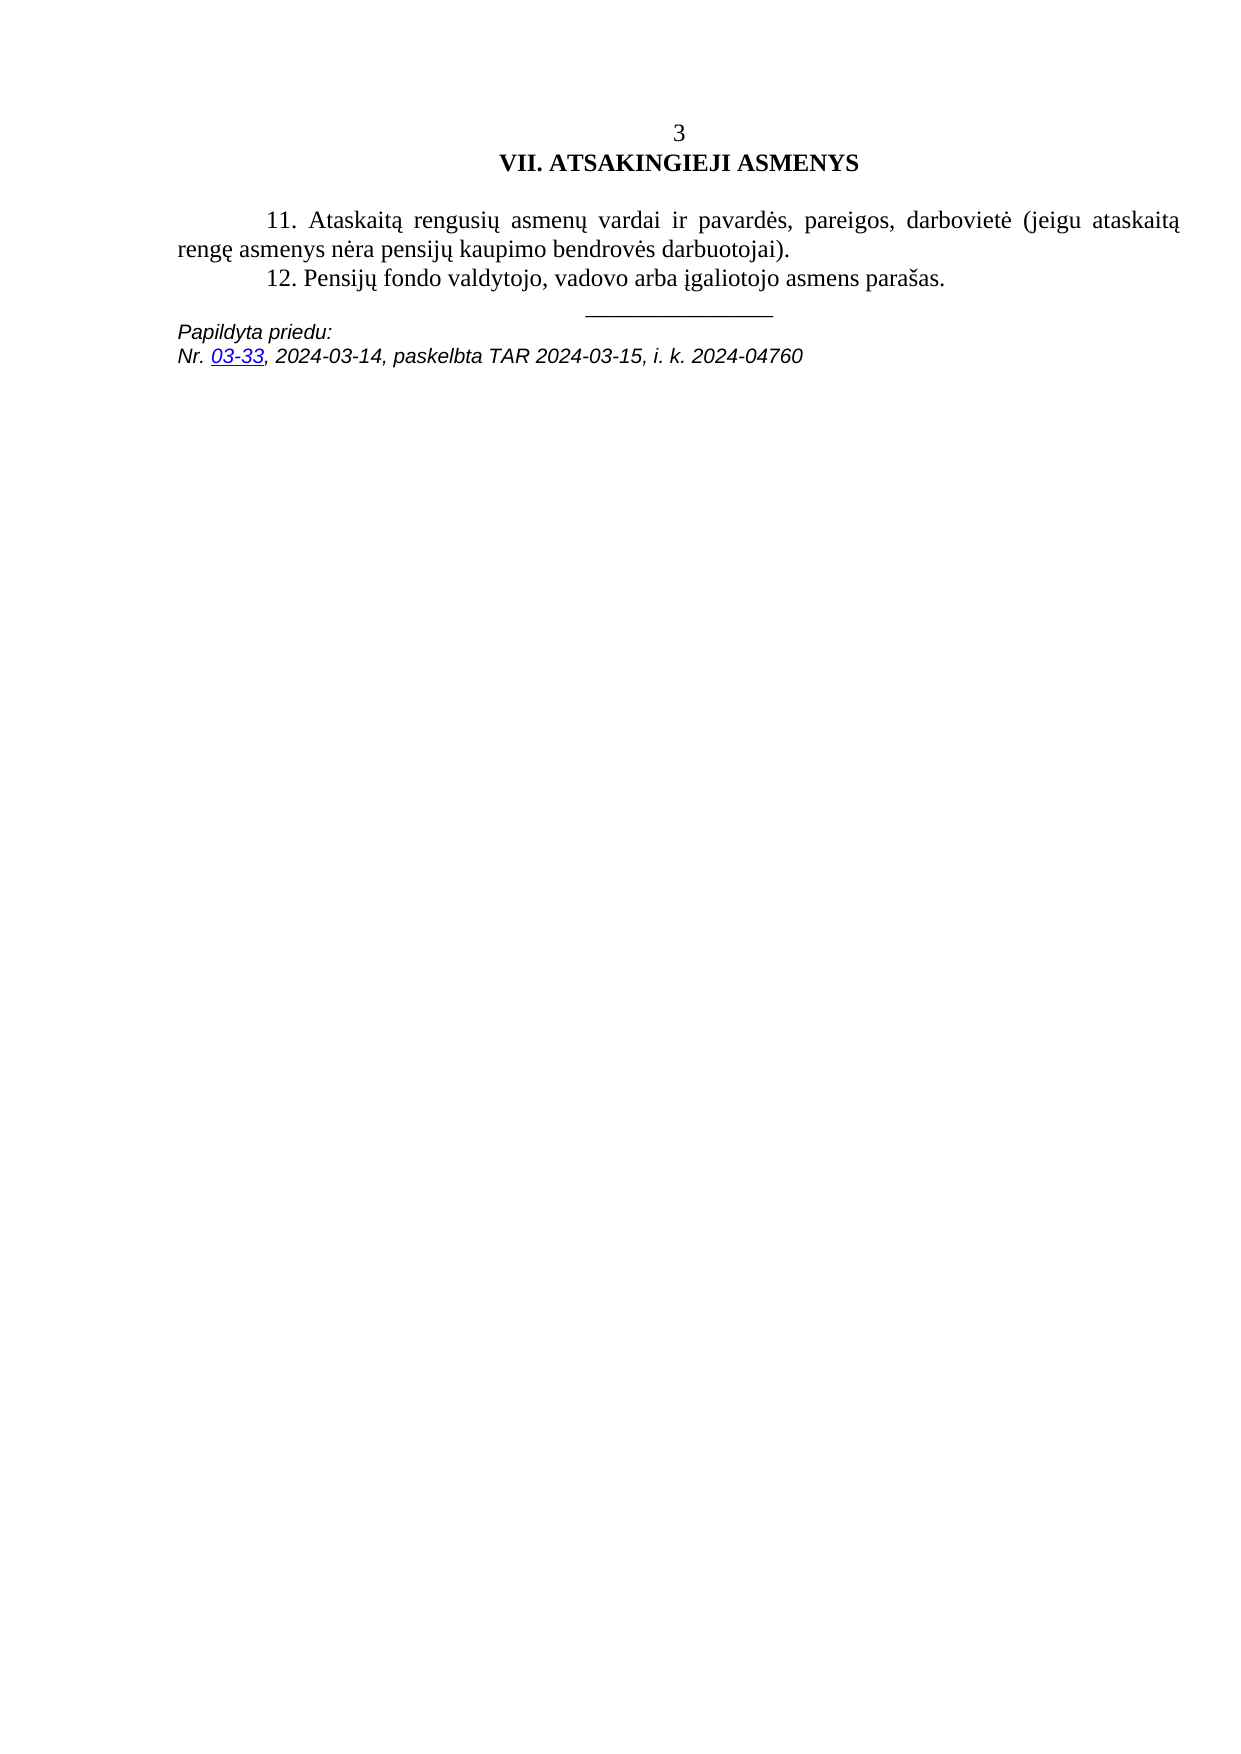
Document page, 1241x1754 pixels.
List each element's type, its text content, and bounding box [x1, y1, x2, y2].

text Papildyta priedu: [177, 320, 1181, 344]
text Nr. 03-33, 2024-03-14, paskelbta TAR 2024-03-15, i. k. 2024-04760 [177, 344, 1181, 368]
text _______________ [177, 291, 1181, 320]
text 12. Pensijų fondo valdytojo, vadovo arba įgaliotojo asmens parašas. [177, 263, 1181, 291]
text VII. ATSAKINGIEJI ASMENYS [177, 148, 1181, 176]
text 11. Ataskaitą rengusių asmenų vardai ir pavardės, pareigos, darbovietė (jeigu ataskaitą rengę asmenys nėra pensijų kaupimo bendrovės darbuotojai). [177, 205, 1181, 263]
